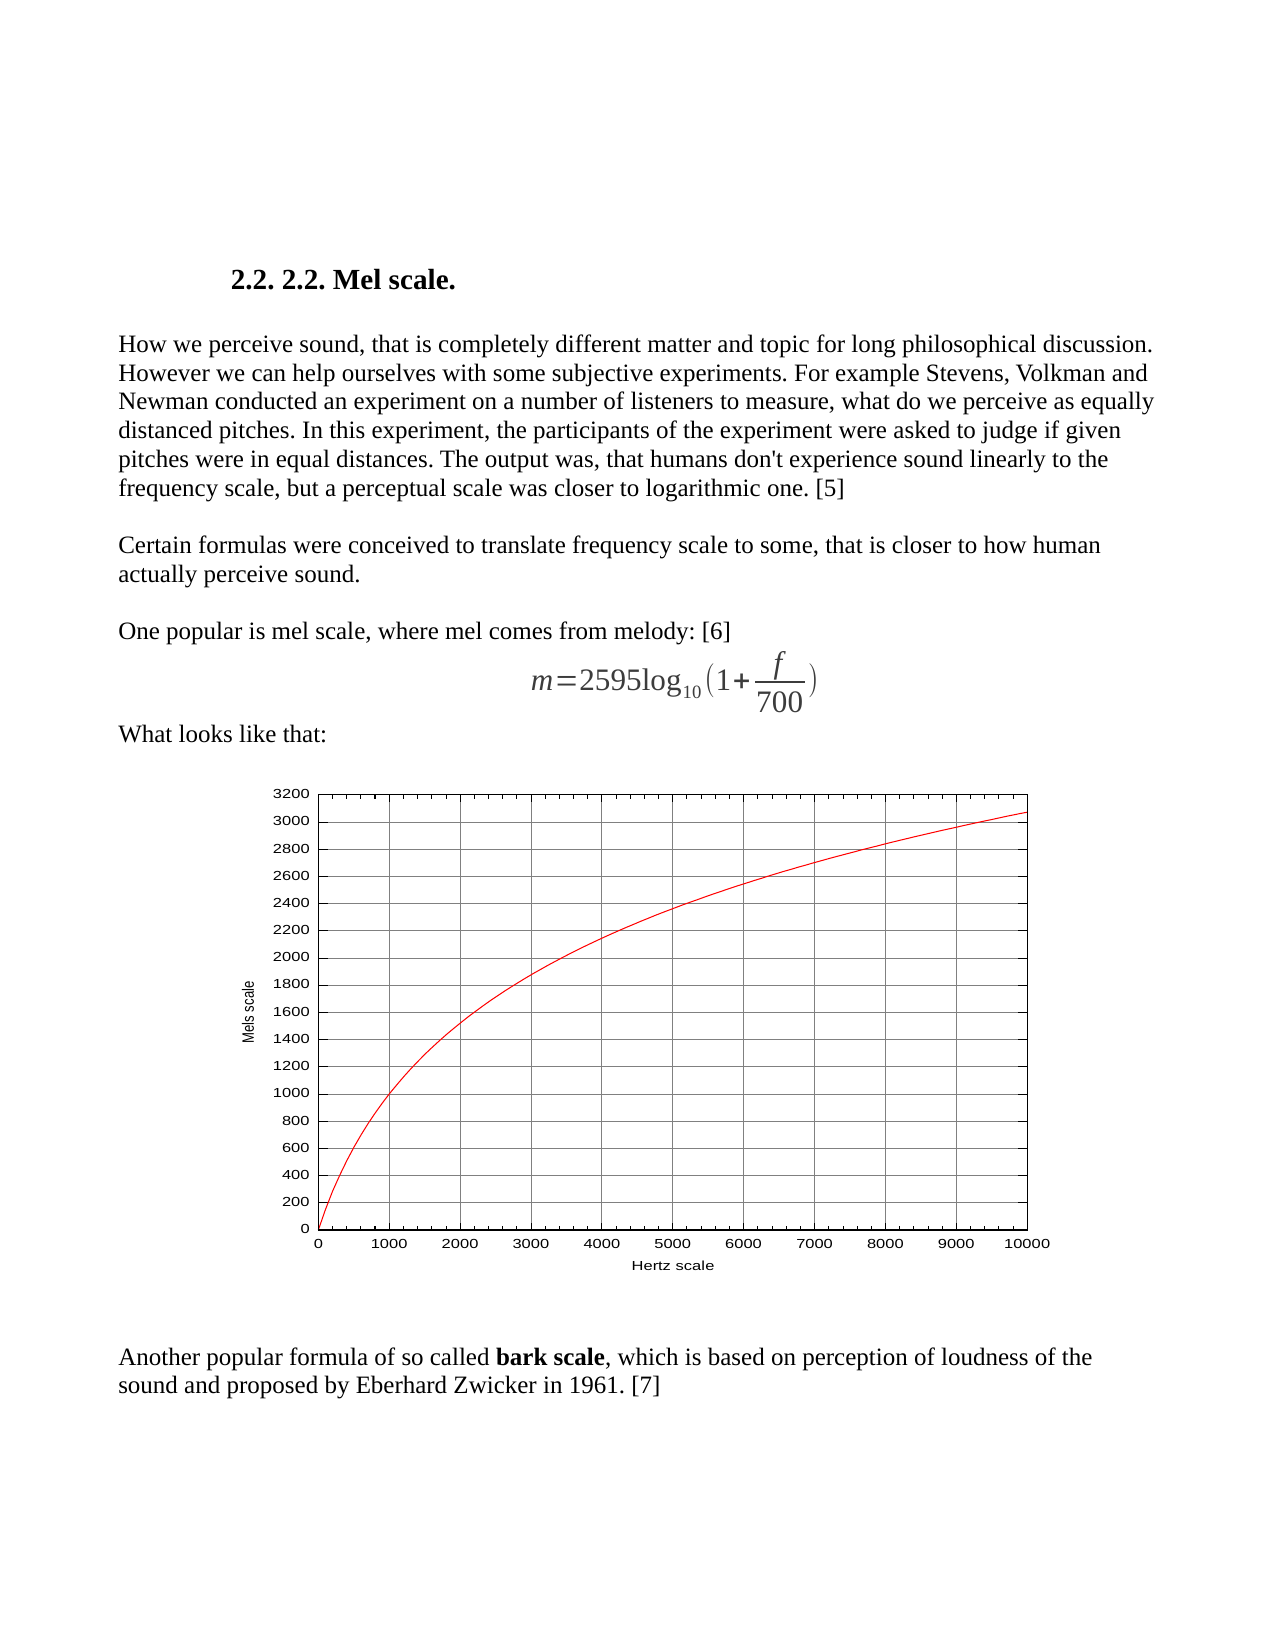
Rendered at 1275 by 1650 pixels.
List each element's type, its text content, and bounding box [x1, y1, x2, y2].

text One popular is mel scale, where mel comes from melody: [6] [118, 616, 1157, 645]
list What looks like that: [81, 719, 1157, 748]
text Another popular formula of so called bark scale, which is based on perception of loudness of the sound and proposed by Eberhard Zwicker in 1961. [7] [118, 1342, 1157, 1399]
list 2.2. 2.2. Mel scale. [193, 262, 1157, 295]
text How we perceive sound, that is completely different matter and topic for long philosophical discussion. However we can help ourselves with some subjective experiments. For example Stevens, Volkman and Newman conducted an experiment on a number of listeners to measure, what do we perceive as equally distanced pitches. In this experiment, the participants of the experiment were asked to judge if given pitches were in equal distances. The output was, that humans don't experience sound linearly to the frequency scale, but a perceptual scale was closer to logarithmic one. [5] [118, 329, 1157, 501]
text Certain formulas were conceived to translate frequency scale to some, that is closer to how human actually perceive sound. [118, 530, 1157, 588]
